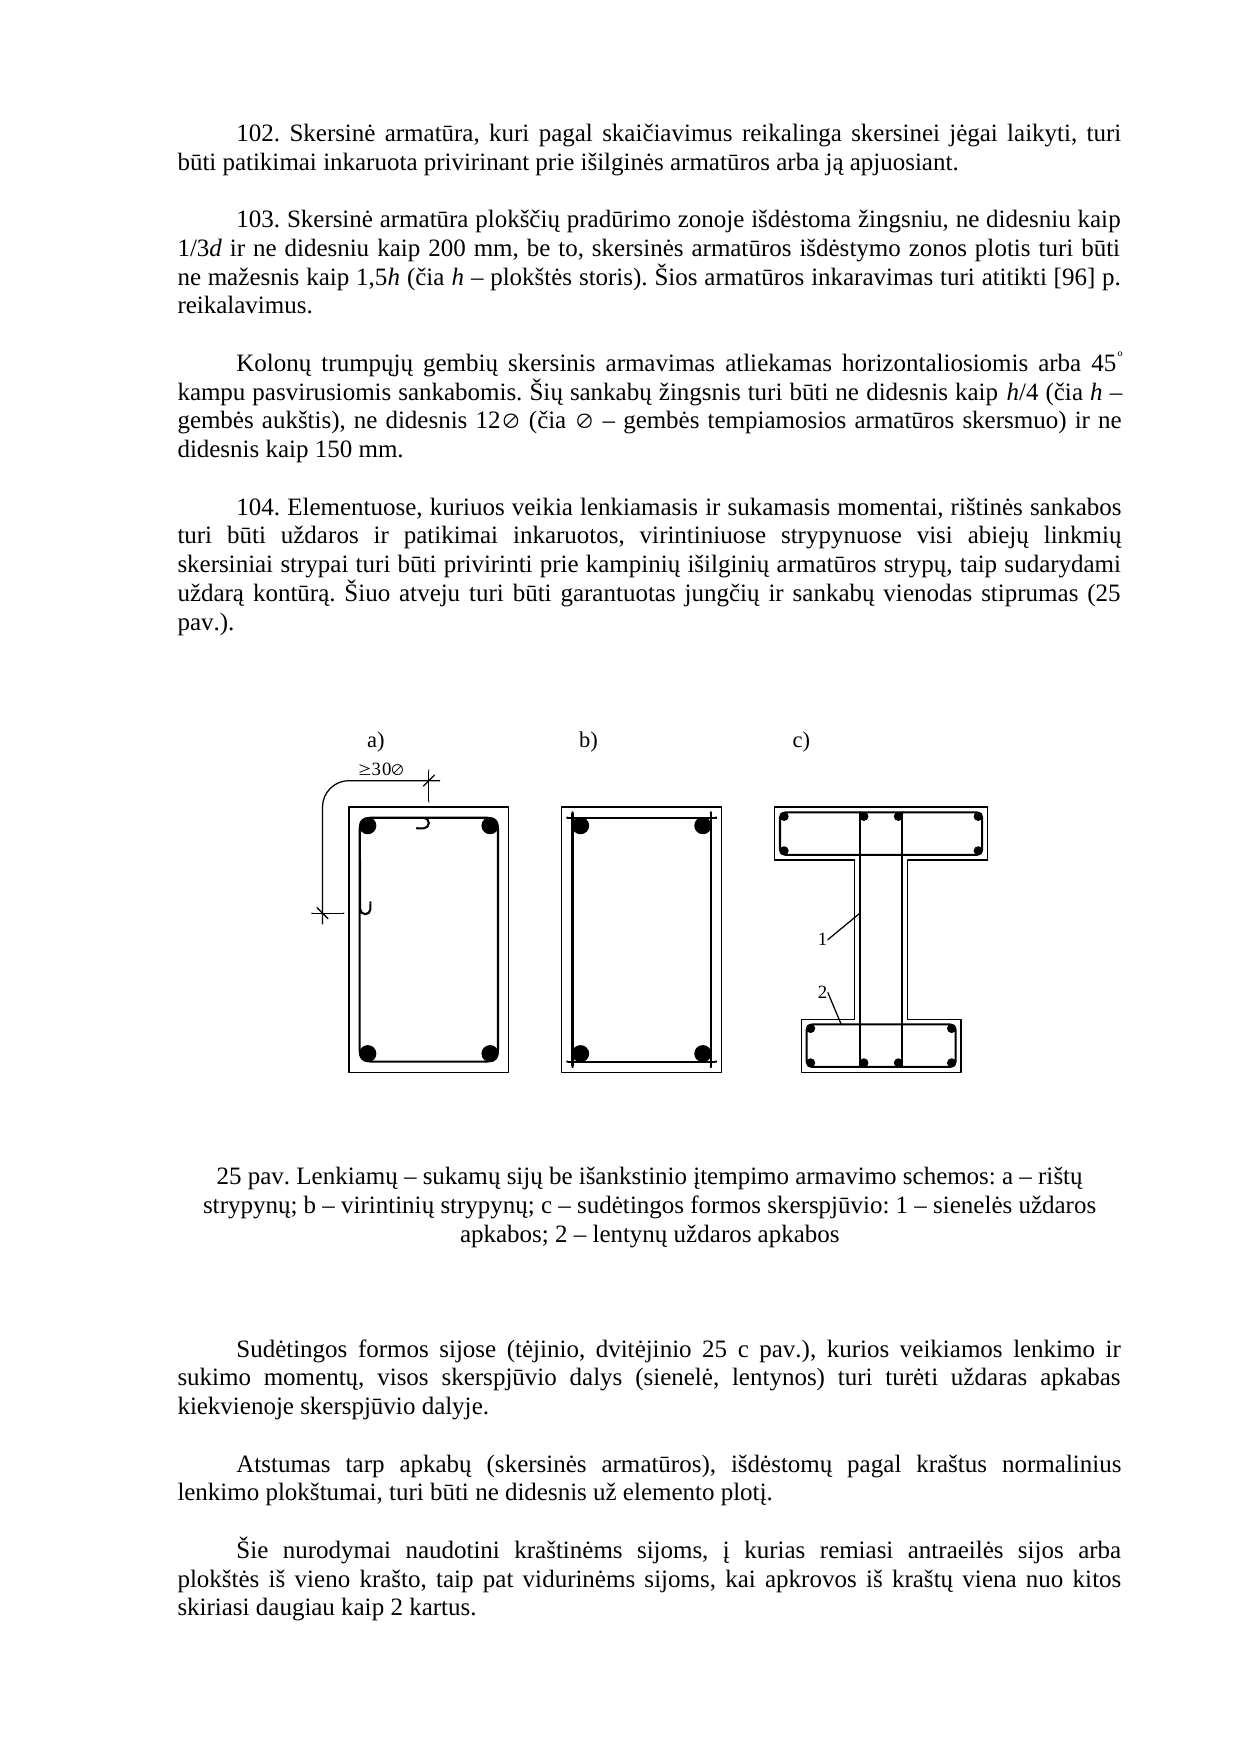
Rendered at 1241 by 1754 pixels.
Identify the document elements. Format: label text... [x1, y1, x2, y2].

text 104. Elementuose, kuriuos veikia lenkiamasis ir sukamasis momentai, rištinės sankabos turi būti uždaros ir patikimai inkaruotos, virintiniuose strypynuose visi abiejų linkmių skersiniai strypai turi būti privirinti prie kampinių išilginių armatūros strypų, taip sudarydami uždarą kontūrą. Šiuo atveju turi būti garantuotas jungčių ir sankabų vienodas stiprumas (25 pav.). [177, 492, 1122, 636]
text 103. Skersinė armatūra plokščių pradūrimo zonoje išdėstoma žingsniu, ne didesniu kaip 1/3d ir ne didesniu kaip 200 mm, be to, skersinės armatūros išdėstymo zonos plotis turi būti ne mažesnis kaip 1,5h (čia h – plokštės storis). Šios armatūros inkaravimas turi atitikti [96] p. reikalavimus. [177, 204, 1122, 319]
text Sudėtingos formos sijose (tėjinio, dvitėjinio 25 c pav.), kurios veikiamos lenkimo ir sukimo momentų, visos skerspjūvio dalys (sienelė, lentynos) turi turėti uždaras apkabas kiekvienoje skerspjūvio dalyje. [177, 1334, 1122, 1420]
text 25 pav. Lenkiamų – sukamų sijų be išankstinio įtempimo armavimo schemos: a – rištų strypynų; b – virintinių strypynų; c – sudėtingos formos skerspjūvio: 1 – sienelės uždaros apkabos; 2 – lentynų uždaros apkabos [177, 1161, 1122, 1247]
text Šie nurodymai naudotini kraštinėms sijoms, į kurias remiasi antraeilės sijos arba plokštės iš vieno krašto, taip pat vidurinėms sijoms, kai apkrovos iš kraštų viena nuo kitos skiriasi daugiau kaip 2 kartus. [177, 1535, 1122, 1621]
text 102. Skersinė armatūra, kuri pagal skaičiavimus reikalinga skersinei jėgai laikyti, turi būti patikimai inkaruota privirinant prie išilginės armatūros arba ją apjuosiant. [177, 118, 1122, 176]
text Atstumas tarp apkabų (skersinės armatūros), išdėstomų pagal kraštus normalinius lenkimo plokštumai, turi būti ne didesnis už elemento plotį. [177, 1449, 1122, 1506]
text Kolonų trumpųjų gembių skersinis armavimas atliekamas horizontaliosiomis arba 45º kampu pasvirusiomis sankabomis. Šių sankabų žingsnis turi būti ne didesnis kaip h/4 (čia h – gembės aukštis), ne didesnis 12 (čia  – gembės tempiamosios armatūros skersmuo) ir ne didesnis kaip 150 mm. [177, 348, 1122, 463]
